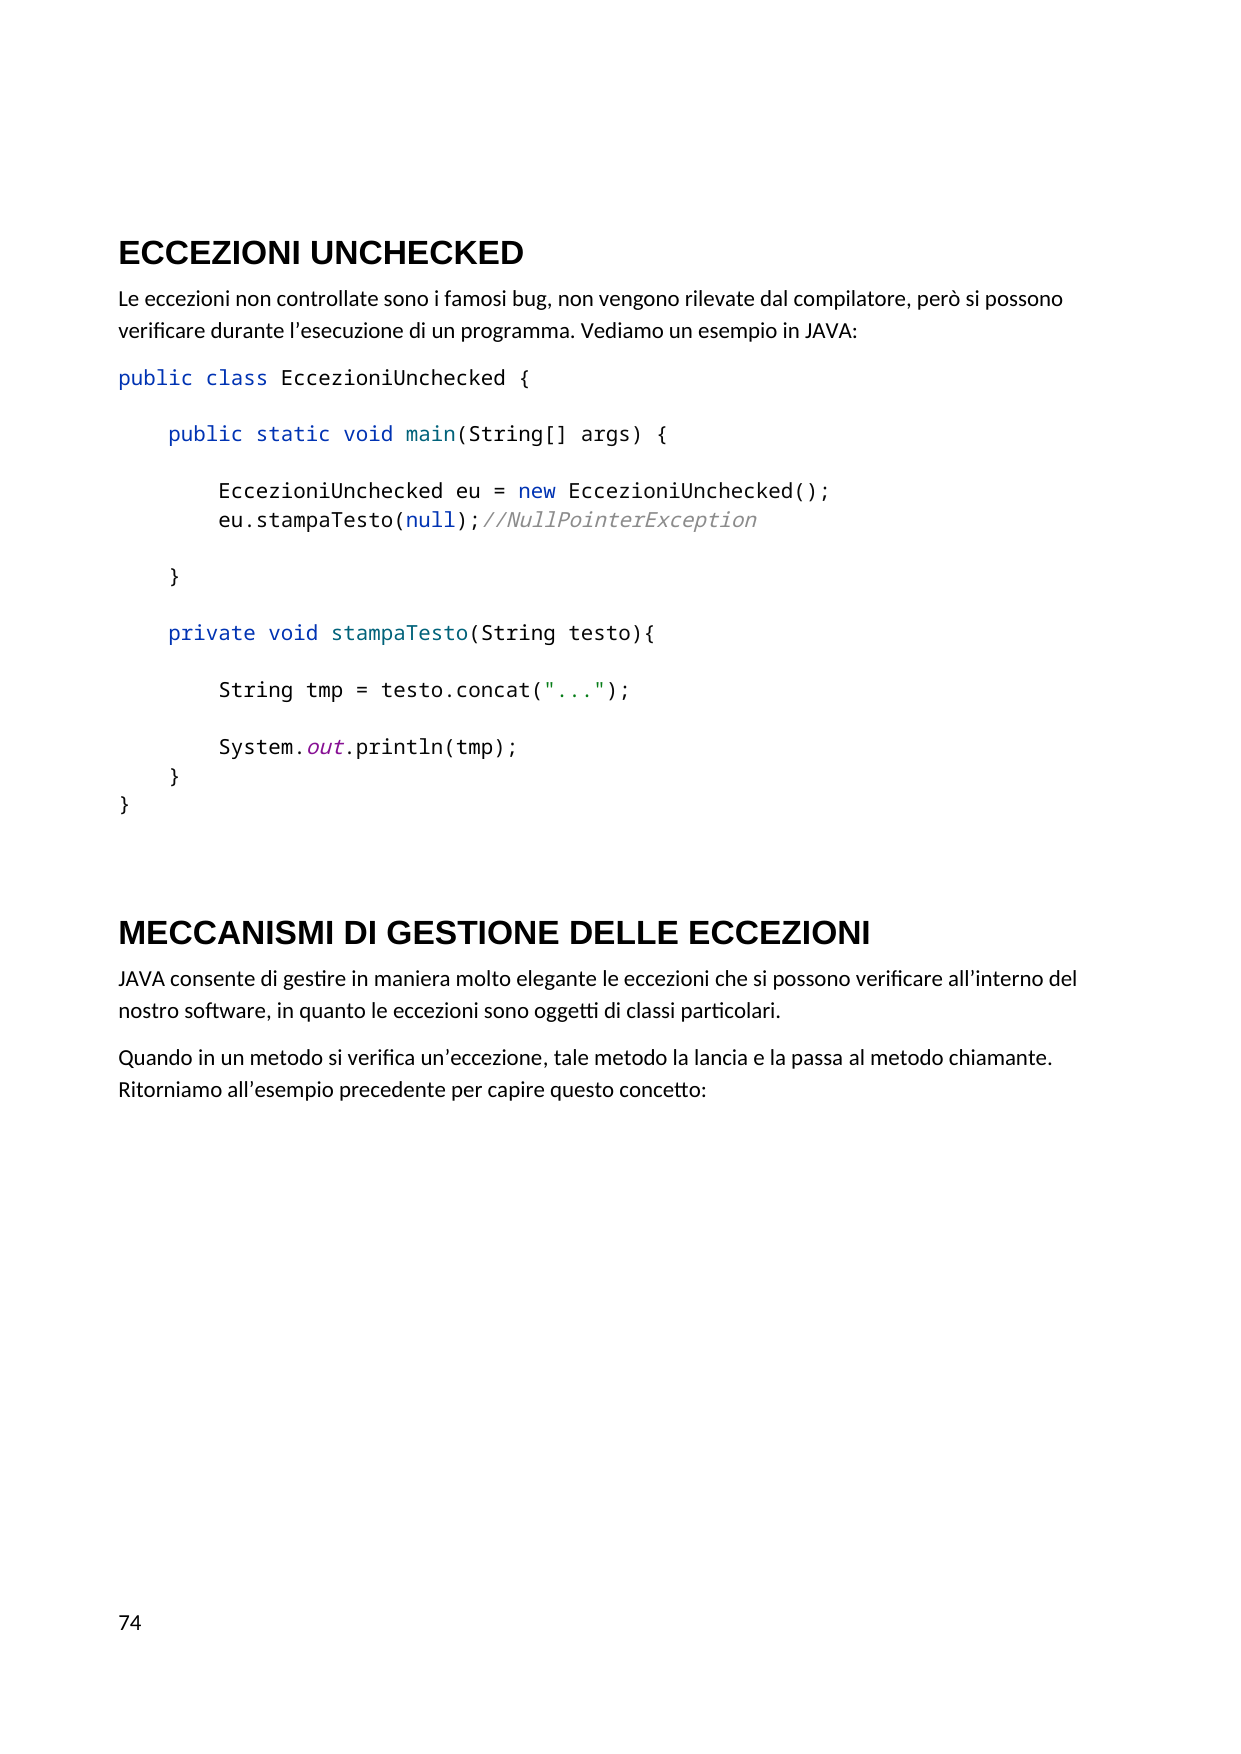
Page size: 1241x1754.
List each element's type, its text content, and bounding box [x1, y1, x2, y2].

text Le eccezioni non controllate sono i famosi bug, non vengono rilevate dal compilatore, però si possono verificare durante l’esecuzione di un programma. Vediamo un esempio in JAVA: [118, 284, 1122, 344]
text JAVA consente di gestire in maniera molto elegante le eccezioni che si possono verificare all’interno del nostro software, in quanto le eccezioni sono oggetti di classi particolari. [118, 964, 1122, 1024]
subtitle ECCEZIONI UNCHECKED [118, 232, 1122, 271]
subtitle MECCANISMI DI GESTIONE DELLE ECCEZIONI [118, 913, 1122, 952]
text Quando in un metodo si verifica un’eccezione, tale metodo la lancia e la passa al metodo chiamante. Ritorniamo all’esempio precedente per capire questo concetto: [118, 1043, 1122, 1103]
text public class EccezioniUnchecked { public static void main(String[] args) { EccezioniUnchecked eu = new EccezioniUnchecked(); eu.stampaTesto(null);//NullPointerException } private void stampaTesto(String testo){ String tmp = testo.concat("..."); System.out.println(tmp); } } [118, 363, 1122, 818]
